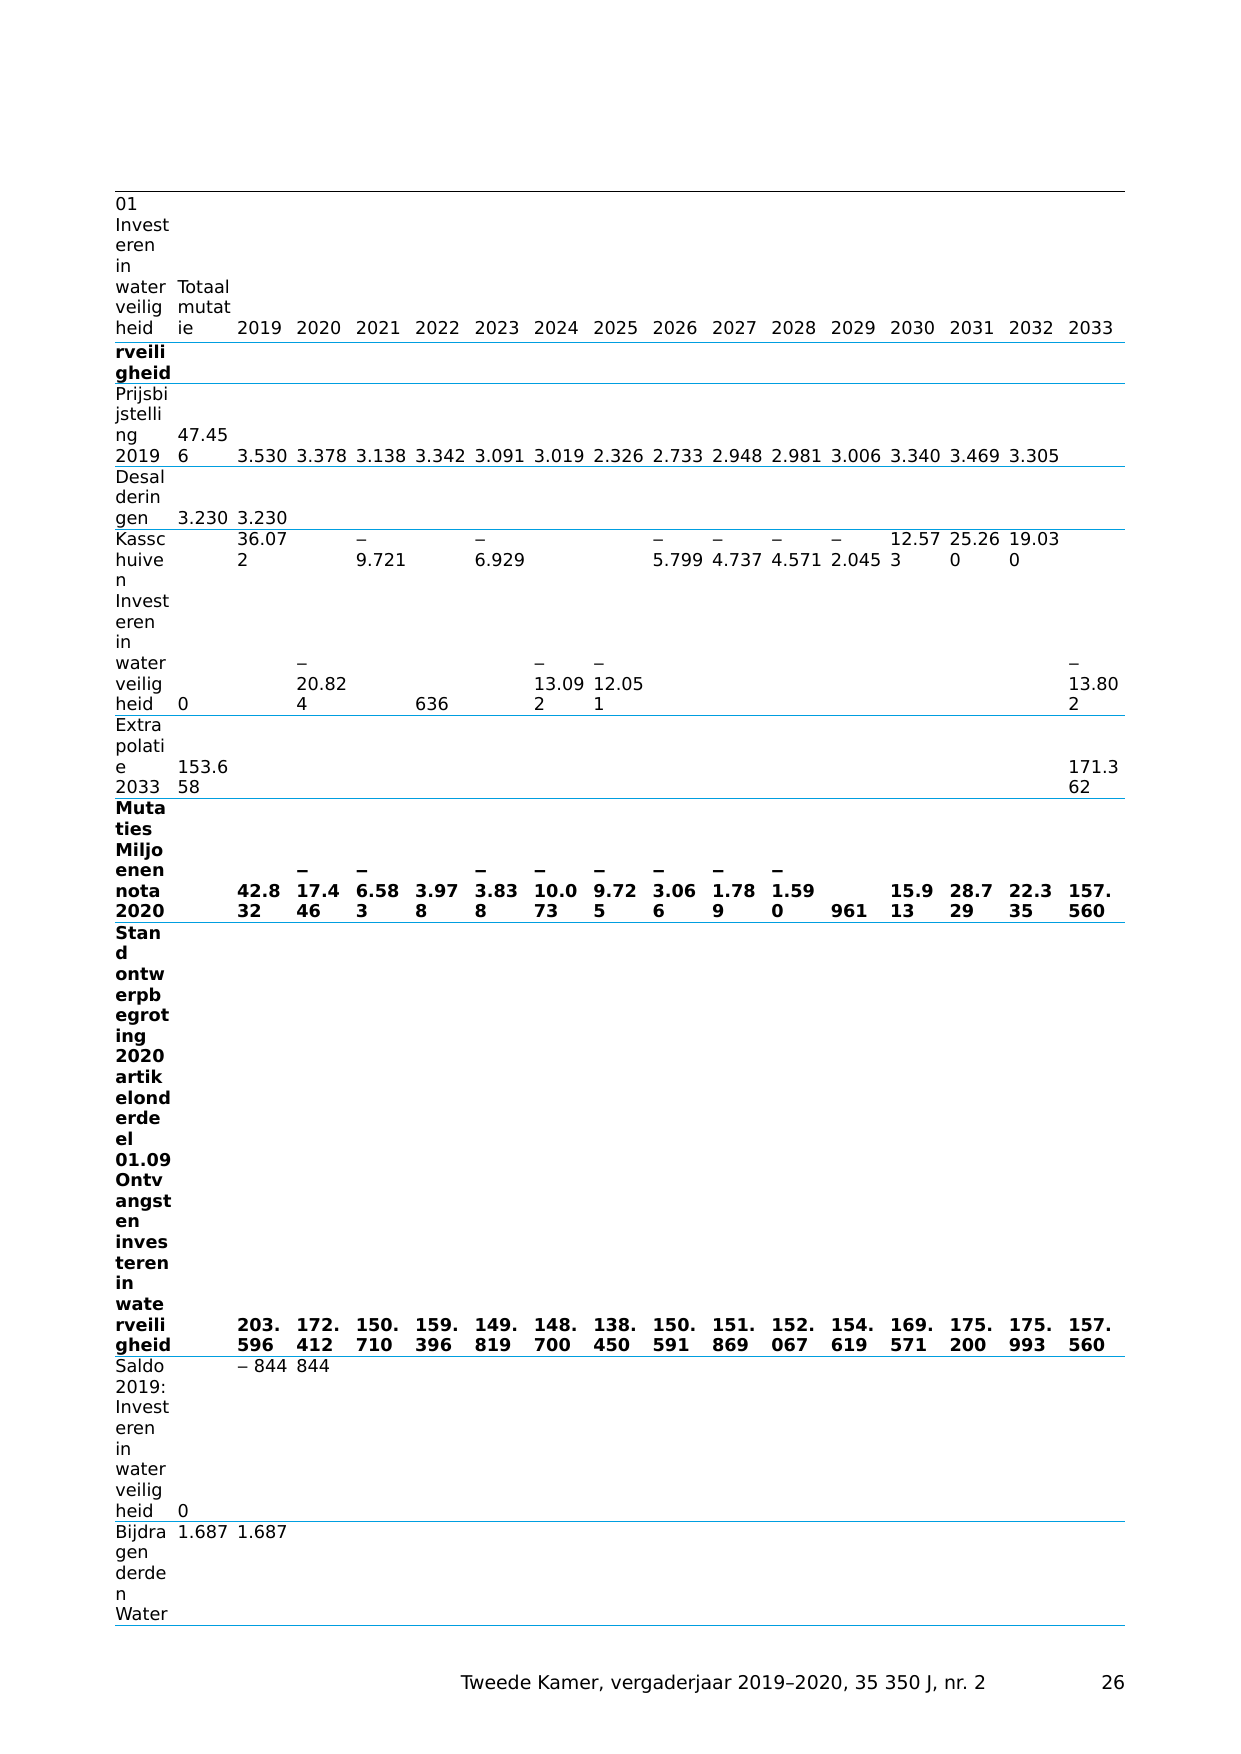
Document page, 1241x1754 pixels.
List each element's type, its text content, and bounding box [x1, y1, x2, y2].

table_cell [293, 467, 353, 529]
table_cell [353, 343, 412, 383]
table_cell ‒ 13.802 [1065, 530, 1125, 715]
table_cell [887, 716, 946, 798]
table_cell 36.072 [234, 530, 293, 715]
table_cell Mutaties Miljoenennota 2020 [115, 799, 174, 922]
table_cell 961 [828, 799, 887, 922]
table_cell ‒ 20.824 [293, 530, 353, 715]
table_cell ‒ 2.045 [828, 530, 887, 715]
table_header 2030 [887, 192, 946, 341]
table_cell 3.342 [412, 384, 471, 466]
table_cell 3.978 [412, 799, 471, 922]
table_cell [650, 467, 709, 529]
table_cell [471, 1522, 531, 1625]
table_cell [1006, 1357, 1065, 1521]
table_cell 15.913 [887, 799, 946, 922]
table_cell [887, 467, 946, 529]
table_cell [471, 343, 531, 383]
table_header 2029 [828, 192, 887, 341]
table_cell [531, 343, 590, 383]
table_cell [531, 467, 590, 529]
table_cell 153.658 [175, 716, 234, 798]
table_header 2027 [709, 192, 768, 341]
table_header 2033 [1065, 192, 1125, 341]
table_cell 3.378 [293, 384, 353, 466]
table_cell [828, 1357, 887, 1521]
table_cell [471, 716, 531, 798]
table_cell 171.362 [1065, 716, 1125, 798]
table_cell [590, 1522, 649, 1625]
table_cell 175.993 [1006, 923, 1065, 1356]
table_cell [828, 1522, 887, 1625]
table_cell [175, 343, 234, 383]
table_cell 154.619 [828, 923, 887, 1356]
table_cell 203.596 [234, 923, 293, 1356]
table_cell 19.030 [1006, 530, 1065, 715]
table_cell Saldo 2019: Investeren in waterveiligheid [115, 1357, 174, 1521]
table_cell 3.469 [946, 384, 1006, 466]
table_cell [768, 1357, 828, 1521]
table_cell [353, 1357, 412, 1521]
table_cell [353, 467, 412, 529]
table_cell [175, 799, 234, 922]
table_cell 3.305 [1006, 384, 1065, 466]
table_cell [887, 343, 946, 383]
table_cell 844 [293, 1357, 353, 1521]
table_header 2028 [768, 192, 828, 341]
table_cell [709, 1522, 768, 1625]
table_cell ‒ 5.799 [650, 530, 709, 715]
table_cell ‒ 3.838 [471, 799, 531, 922]
table_cell [887, 1522, 946, 1625]
table_cell [412, 1357, 471, 1521]
table_cell 175.200 [946, 923, 1006, 1356]
table_header 2024 [531, 192, 590, 341]
table_header 2025 [590, 192, 649, 341]
table_cell [412, 467, 471, 529]
table_cell [412, 343, 471, 383]
table_cell [650, 343, 709, 383]
table_cell 3.230 [234, 467, 293, 529]
table_cell 2.948 [709, 384, 768, 466]
table_cell [709, 716, 768, 798]
table_cell [353, 716, 412, 798]
table_cell [946, 343, 1006, 383]
table_cell [412, 716, 471, 798]
table_cell ‒ 17.446 [293, 799, 353, 922]
table_cell 22.335 [1006, 799, 1065, 922]
table_cell ‒ 1.590 [768, 799, 828, 922]
table_cell ‒ 4.737 [709, 530, 768, 715]
table_cell [1065, 1522, 1125, 1625]
table_cell 25.260 [946, 530, 1006, 715]
table_cell [828, 343, 887, 383]
table_cell [412, 1522, 471, 1625]
table_cell [768, 343, 828, 383]
table_header 2032 [1006, 192, 1065, 341]
table_cell 148.700 [531, 923, 590, 1356]
table_cell 3.138 [353, 384, 412, 466]
table_cell [768, 716, 828, 798]
table_cell [650, 1357, 709, 1521]
table_cell [234, 343, 293, 383]
table_cell 172.412 [293, 923, 353, 1356]
table_cell 3.340 [887, 384, 946, 466]
table_cell [531, 1357, 590, 1521]
table_header 2021 [353, 192, 412, 341]
table_cell [353, 1522, 412, 1625]
table_cell [946, 1357, 1006, 1521]
table_cell [1065, 343, 1125, 383]
table_header 2022 [412, 192, 471, 341]
table_cell 149.819 [471, 923, 531, 1356]
table_cell Desalderingen [115, 467, 174, 529]
table_cell 157.560 [1065, 923, 1125, 1356]
table_cell ‒ 4.571 [768, 530, 828, 715]
table_cell [590, 467, 649, 529]
table_cell ‒ 6.583 [353, 799, 412, 922]
table_cell [709, 343, 768, 383]
table_header Totaal mutatie [175, 192, 234, 341]
table_cell [1006, 467, 1065, 529]
table_cell 1.687 [175, 1522, 234, 1625]
table_cell ‒ 13.092 [531, 530, 590, 715]
table_cell 0 [175, 530, 234, 715]
table_cell 3.530 [234, 384, 293, 466]
table_header 2019 [234, 192, 293, 341]
table_cell [471, 467, 531, 529]
table_header 01 Investeren in waterveiligheid [115, 192, 174, 341]
table_cell 3.091 [471, 384, 531, 466]
table_cell 1.687 [234, 1522, 293, 1625]
table_cell [531, 716, 590, 798]
table_cell 159.396 [412, 923, 471, 1356]
table_cell [887, 1357, 946, 1521]
table_header 2031 [946, 192, 1006, 341]
table_cell 150.710 [353, 923, 412, 1356]
table_cell [650, 1522, 709, 1625]
table_cell 138.450 [590, 923, 649, 1356]
table_cell 151.869 [709, 923, 768, 1356]
table_cell [293, 1522, 353, 1625]
table_cell [709, 467, 768, 529]
table_cell [768, 467, 828, 529]
table_cell [1006, 1522, 1065, 1625]
table_cell 169.571 [887, 923, 946, 1356]
table_cell ‒ 9.721 [353, 530, 412, 715]
table_cell [1065, 384, 1125, 466]
table_cell Kasschuiven Investeren in waterveiligheid [115, 530, 174, 715]
table_cell [946, 467, 1006, 529]
table_cell 2.733 [650, 384, 709, 466]
table_cell 12.573 [887, 530, 946, 715]
table_cell 2.326 [590, 384, 649, 466]
table_cell ‒ 12.051 [590, 530, 649, 715]
table_cell 47.456 [175, 384, 234, 466]
table_cell [768, 1522, 828, 1625]
table_cell ‒ 10.073 [531, 799, 590, 922]
table_cell [175, 923, 234, 1356]
table_cell ‒ 6.929 [471, 530, 531, 715]
table_cell Extrapolatie 2033 [115, 716, 174, 798]
table_cell ‒ 844 [234, 1357, 293, 1521]
table_cell [946, 716, 1006, 798]
table_cell [1065, 467, 1125, 529]
table_header 2023 [471, 192, 531, 341]
table_cell 150.591 [650, 923, 709, 1356]
table_cell [293, 716, 353, 798]
table_cell 2.981 [768, 384, 828, 466]
table_cell 3.006 [828, 384, 887, 466]
table_cell ‒ 9.725 [590, 799, 649, 922]
table_cell [293, 343, 353, 383]
table_cell [946, 1522, 1006, 1625]
table_cell [1065, 1357, 1125, 1521]
table_cell 636 [412, 530, 471, 715]
table_cell Bijdragen derden Water [115, 1522, 174, 1625]
table_cell 0 [175, 1357, 234, 1521]
table_cell ‒ 1.789 [709, 799, 768, 922]
table_cell [828, 467, 887, 529]
table_cell [590, 343, 649, 383]
table_cell 152.067 [768, 923, 828, 1356]
table_cell Prijsbijstelling 2019 [115, 384, 174, 466]
table_cell [650, 716, 709, 798]
table_cell [828, 716, 887, 798]
table_cell [531, 1522, 590, 1625]
table_cell [1006, 716, 1065, 798]
table_header 2026 [650, 192, 709, 341]
table_cell 28.729 [946, 799, 1006, 922]
table_cell [590, 1357, 649, 1521]
table_cell ‒ 3.066 [650, 799, 709, 922]
table_cell 3.230 [175, 467, 234, 529]
table_cell [471, 1357, 531, 1521]
table_cell 157.560 [1065, 799, 1125, 922]
table_cell 42.832 [234, 799, 293, 922]
table_cell [234, 716, 293, 798]
table_cell 3.019 [531, 384, 590, 466]
table_cell [709, 1357, 768, 1521]
table_cell [590, 716, 649, 798]
table_cell Stand ontwerpbegroting 2020 artikelonderdeel 01.09 Ontvangsten investeren in waterveiligheid [115, 923, 174, 1356]
table_cell [1006, 343, 1065, 383]
table_header 2020 [293, 192, 353, 341]
table_cell rveiligheid [115, 343, 174, 383]
